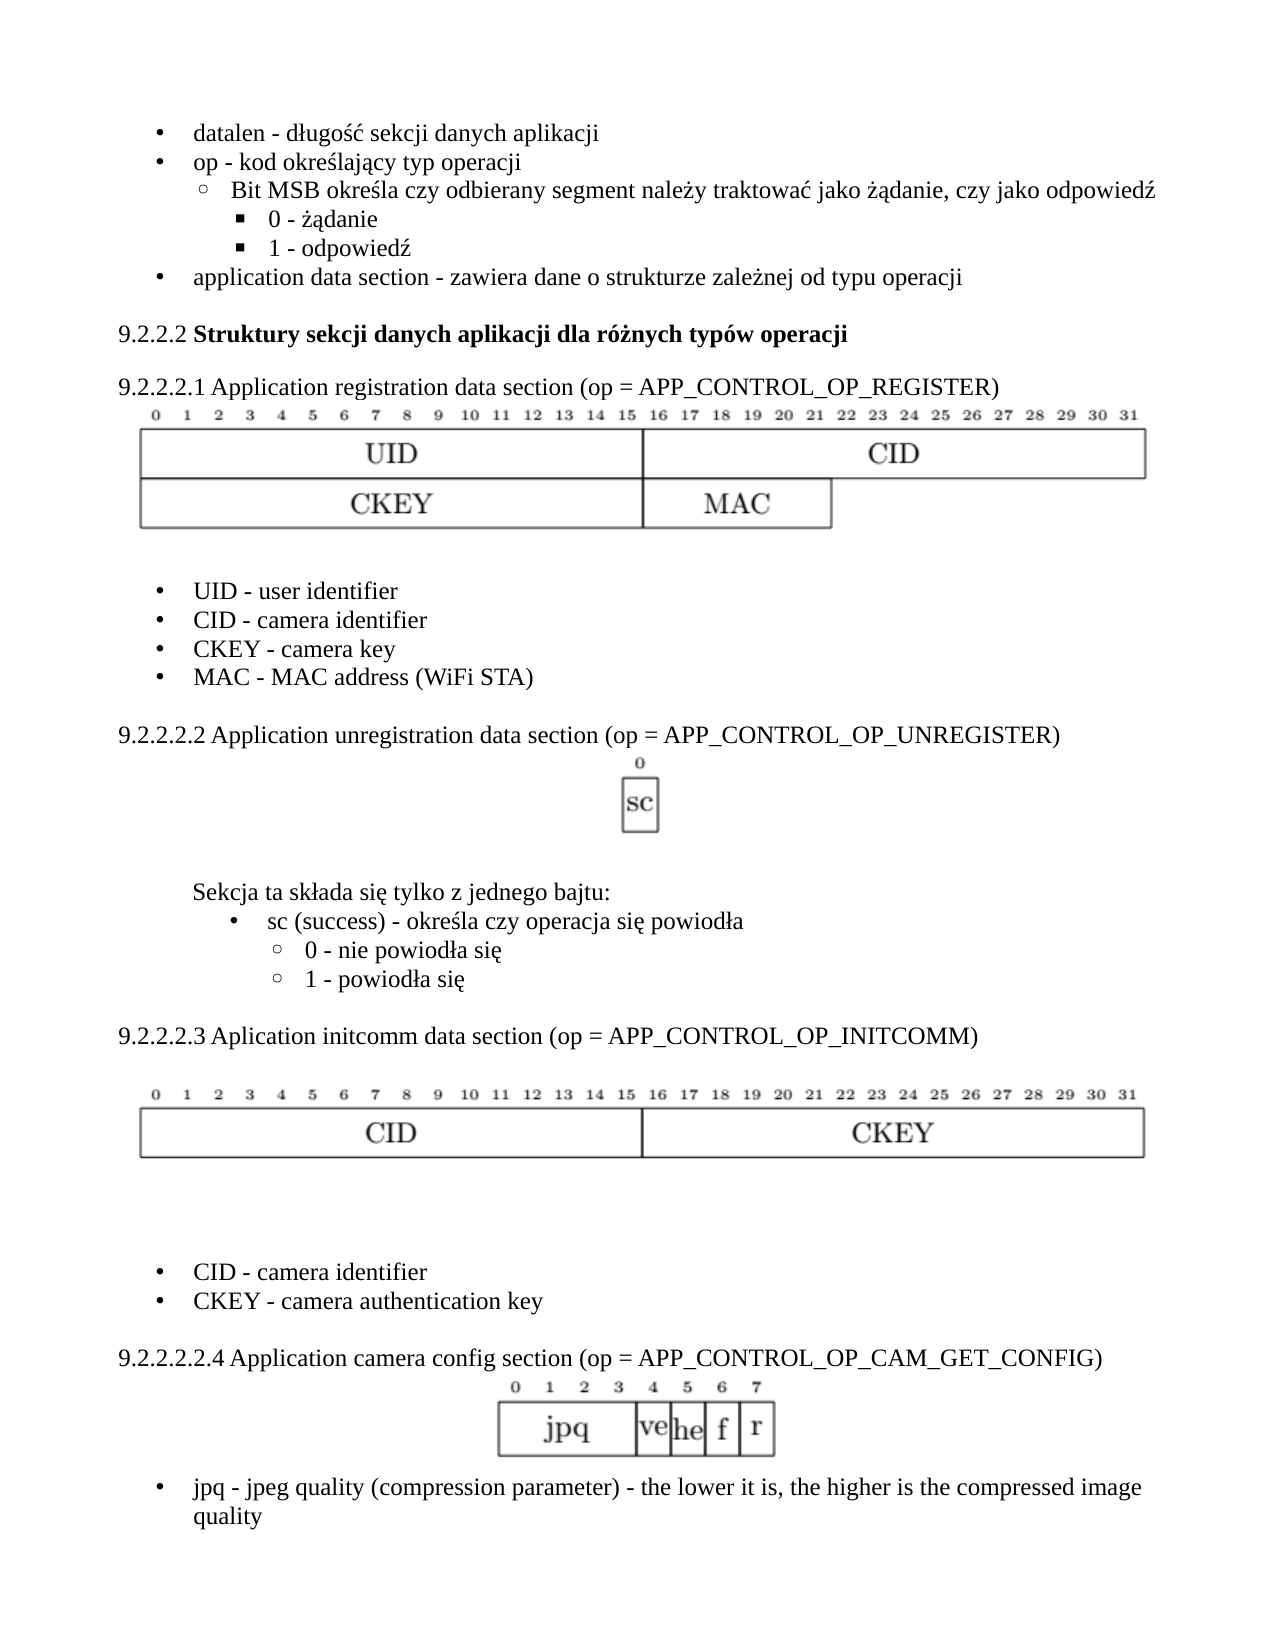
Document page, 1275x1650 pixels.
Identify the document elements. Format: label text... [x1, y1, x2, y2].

text 9.2.2.2.2.4 Application camera config section (op = APP_CONTROL_OP_CAM_GET_CONFIG) [118, 1343, 1157, 1372]
list CKEY - camera key [156, 634, 1157, 662]
list Bit MSB określa czy odbierany segment należy traktować jako żądanie, czy jako odpowiedź [193, 176, 1157, 204]
text 9.2.2.2 Struktury sekcji danych aplikacji dla różnych typów operacji [118, 319, 1157, 348]
list CID - camera identifier [156, 1257, 1157, 1286]
list MAC - MAC address (WiFi STA) [156, 662, 1157, 691]
text 9.2.2.2.1 Application registration data section (op = APP_CONTROL_OP_REGISTER) [118, 372, 1157, 400]
picture [596, 748, 679, 849]
text Sekcja ta składa się tylko z jednego bajtu: [118, 877, 1157, 906]
list 0 - nie powiodła się [267, 935, 1157, 964]
list application data section - zawiera dane o strukturze zależnej od typu operacji [156, 262, 1157, 291]
list jpq - jpeg quality (compression parameter) - the lower it is, the higher is the compressed image quality [156, 1473, 1157, 1530]
picture [118, 400, 1157, 548]
list UID - user identifier [156, 576, 1157, 605]
text 9.2.2.2.3 Aplication initcomm data section (op = APP_CONTROL_OP_INITCOMM) [118, 1021, 1157, 1050]
list sc (success) - określa czy operacja się powiodła [229, 906, 1157, 935]
list op - kod określający typ operacji [156, 147, 1157, 176]
list datalen - długość sekcji danych aplikacji [156, 118, 1157, 147]
picture [118, 1078, 1157, 1200]
list 1 - odpowiedź [231, 233, 1157, 262]
list 0 - żądanie [231, 204, 1157, 233]
list 1 - powiodła się [267, 964, 1157, 992]
list CID - camera identifier [156, 605, 1157, 634]
picture [474, 1372, 801, 1473]
list CKEY - camera authentication key [156, 1286, 1157, 1315]
text 9.2.2.2.2 Application unregistration data section (op = APP_CONTROL_OP_UNREGISTER) [118, 720, 1157, 749]
